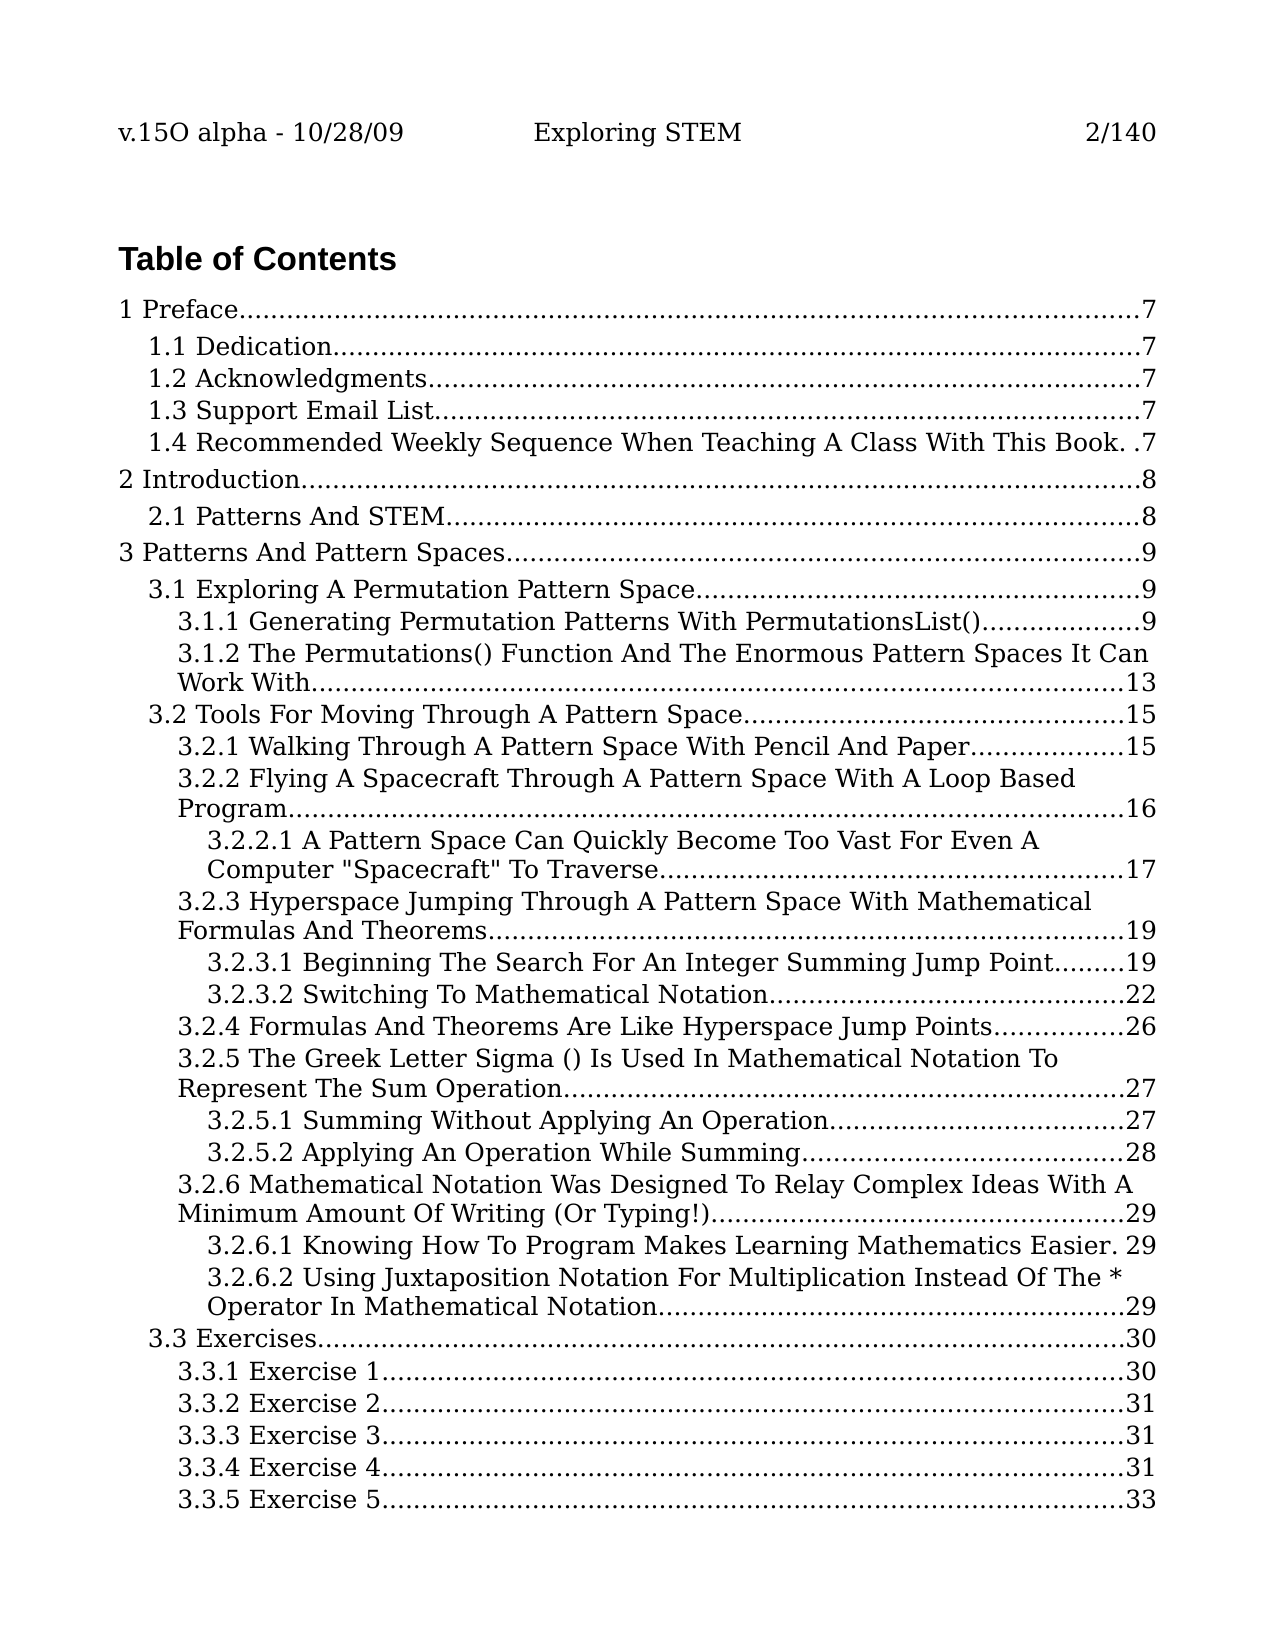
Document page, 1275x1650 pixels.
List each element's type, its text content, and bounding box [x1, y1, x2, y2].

text 1.2 Acknowledgments 7 [148, 364, 1157, 393]
text 2.1 Patterns And STEM 8 [148, 502, 1157, 531]
text 3.2.2 Flying A Spacecraft Through A Pattern Space With A Loop Based Program 16 [177, 764, 1157, 823]
text 2 Introduction 8 [118, 465, 1157, 494]
text 3.1.2 The Permutations() Function And The Enormous Pattern Spaces It Can Work With 13 [177, 639, 1157, 697]
text 3.2.5 The Greek Letter Sigma () Is Used In Mathematical Notation To Represent The Sum Operation 27 [177, 1044, 1157, 1103]
text 3.2.1 Walking Through A Pattern Space With Pencil And Paper 15 [177, 732, 1157, 762]
text 1.4 Recommended Weekly Sequence When Teaching A Class With This Book 7 [148, 428, 1157, 457]
text 3.2.4 Formulas And Theorems Are Like Hyperspace Jump Points 26 [177, 1012, 1157, 1042]
text 3.1.1 Generating Permutation Patterns With PermutationsList() 9 [177, 607, 1157, 636]
text 3.3.5 Exercise 5 33 [177, 1485, 1157, 1514]
text 3.2.3 Hyperspace Jumping Through A Pattern Space With Mathematical Formulas And Theorems 19 [177, 887, 1157, 945]
text 3.1 Exploring A Permutation Pattern Space 9 [148, 575, 1157, 604]
text 3.3.4 Exercise 4 31 [177, 1453, 1157, 1482]
text 3.2.5.2 Applying An Operation While Summing 28 [207, 1138, 1157, 1167]
text 1.1 Dedication 7 [148, 332, 1157, 361]
text 3.3 Exercises 30 [148, 1324, 1157, 1354]
text 3 Patterns And Pattern Spaces 9 [118, 538, 1157, 567]
text 3.3.3 Exercise 3 31 [177, 1421, 1157, 1450]
text 3.3.2 Exercise 2 31 [177, 1389, 1157, 1418]
text 3.3.1 Exercise 1 30 [177, 1357, 1157, 1386]
text 3.2.5.1 Summing Without Applying An Operation 27 [207, 1106, 1157, 1135]
text 1 Preface 7 [118, 295, 1157, 324]
text 1.3 Support Email List 7 [148, 396, 1157, 425]
text 3.2.3.1 Beginning The Search For An Integer Summing Jump Point 19 [207, 948, 1157, 977]
text 3.2.2.1 A Pattern Space Can Quickly Become Too Vast For Even A Computer "Spacecraft" To Traverse 17 [207, 826, 1157, 884]
text 3.2.3.2 Switching To Mathematical Notation 22 [207, 980, 1157, 1009]
text 3.2.6.2 Using Juxtaposition Notation For Multiplication Instead Of The * Operator In Mathematical Notation 29 [207, 1263, 1157, 1322]
text 3.2.6.1 Knowing How To Program Makes Learning Mathematics Easier 29 [207, 1231, 1157, 1260]
text 3.2 Tools For Moving Through A Pattern Space 15 [148, 700, 1157, 729]
subtitle Table of Contents [118, 239, 1157, 277]
text 3.2.6 Mathematical Notation Was Designed To Relay Complex Ideas With A Minimum Amount Of Writing (Or Typing!) 29 [177, 1170, 1157, 1228]
